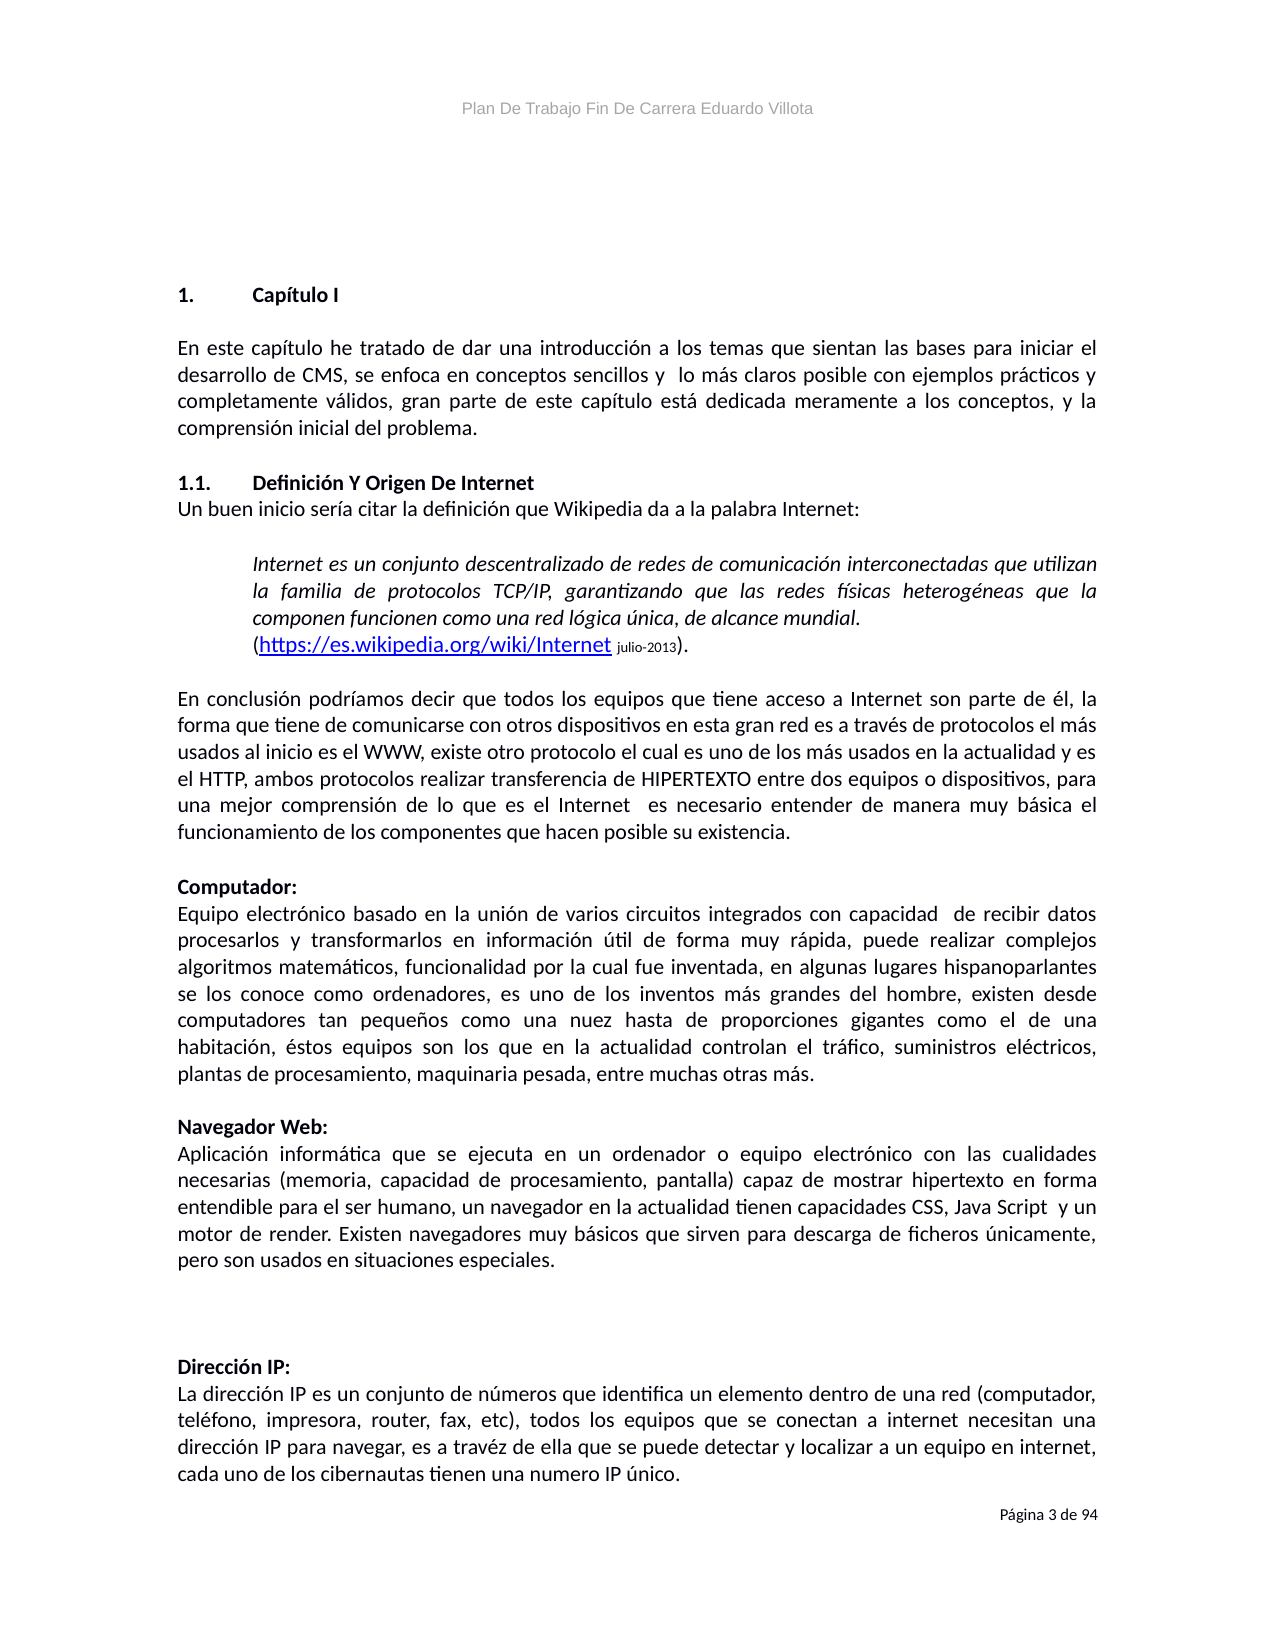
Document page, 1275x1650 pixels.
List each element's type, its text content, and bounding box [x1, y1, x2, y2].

text En este capítulo he tratado de dar una introducción a los temas que sientan las bases para iniciar el desarrollo de CMS, se enfoca en conceptos sencillos y lo más claros posible con ejemplos prácticos y completamente válidos, gran parte de este capítulo está dedicada meramente a los conceptos, y la comprensión inicial del problema. [177, 334, 1098, 441]
text 1.1. Definición Y Origen De Internet [177, 469, 1098, 496]
text Computador: [177, 873, 1098, 900]
text Navegador Web: [177, 1113, 1098, 1140]
text Aplicación informática que se ejecuta en un ordenador o equipo electrónico con las cualidades necesarias (memoria, capacidad de procesamiento, pantalla) capaz de mostrar hipertexto en forma entendible para el ser humano, un navegador en la actualidad tienen capacidades CSS, Java Script y un motor de render. Existen navegadores muy básicos que sirven para descarga de ficheros únicamente, pero son usados en situaciones especiales. [177, 1140, 1098, 1273]
text En conclusión podríamos decir que todos los equipos que tiene acceso a Internet son parte de él, la forma que tiene de comunicarse con otros dispositivos en esta gran red es a través de protocolos el más usados al inicio es el WWW, existe otro protocolo el cual es uno de los más usados en la actualidad y es el HTTP, ambos protocolos realizar transferencia de HIPERTEXTO entre dos equipos o dispositivos, para una mejor comprensión de lo que es el Internet es necesario entender de manera muy básica el funcionamiento de los componentes que hacen posible su existencia. [177, 685, 1098, 845]
text La dirección IP es un conjunto de números que identifica un elemento dentro de una red (computador, teléfono, impresora, router, fax, etc), todos los equipos que se conectan a internet necesitan una dirección IP para navegar, es a travéz de ella que se puede detectar y localizar a un equipo en internet, cada uno de los cibernautas tienen una numero IP único. [177, 1380, 1098, 1486]
text Dirección IP: [177, 1353, 1098, 1380]
text Un buen inicio sería citar la definición que Wikipedia da a la palabra Internet: [177, 496, 1098, 522]
text 1. Capítulo I [177, 281, 1098, 308]
text (https://es.wikipedia.org/wiki/Internet julio-2013). [252, 630, 1098, 658]
text Internet es un conjunto descentralizado de redes de comunicación interconectadas que utilizan la familia de protocolos TCP/IP, garantizando que las redes físicas heterogéneas que la componen funcionen como una red lógica única, de alcance mundial. [252, 550, 1098, 630]
text Equipo electrónico basado en la unión de varios circuitos integrados con capacidad de recibir datos procesarlos y transformarlos en información útil de forma muy rápida, puede realizar complejos algoritmos matemáticos, funcionalidad por la cual fue inventada, en algunas lugares hispanoparlantes se los conoce como ordenadores, es uno de los inventos más grandes del hombre, existen desde computadores tan pequeños como una nuez hasta de proporciones gigantes como el de una habitación, éstos equipos son los que en la actualidad controlan el tráfico, suministros eléctricos, plantas de procesamiento, maquinaria pesada, entre muchas otras más. [177, 900, 1098, 1086]
